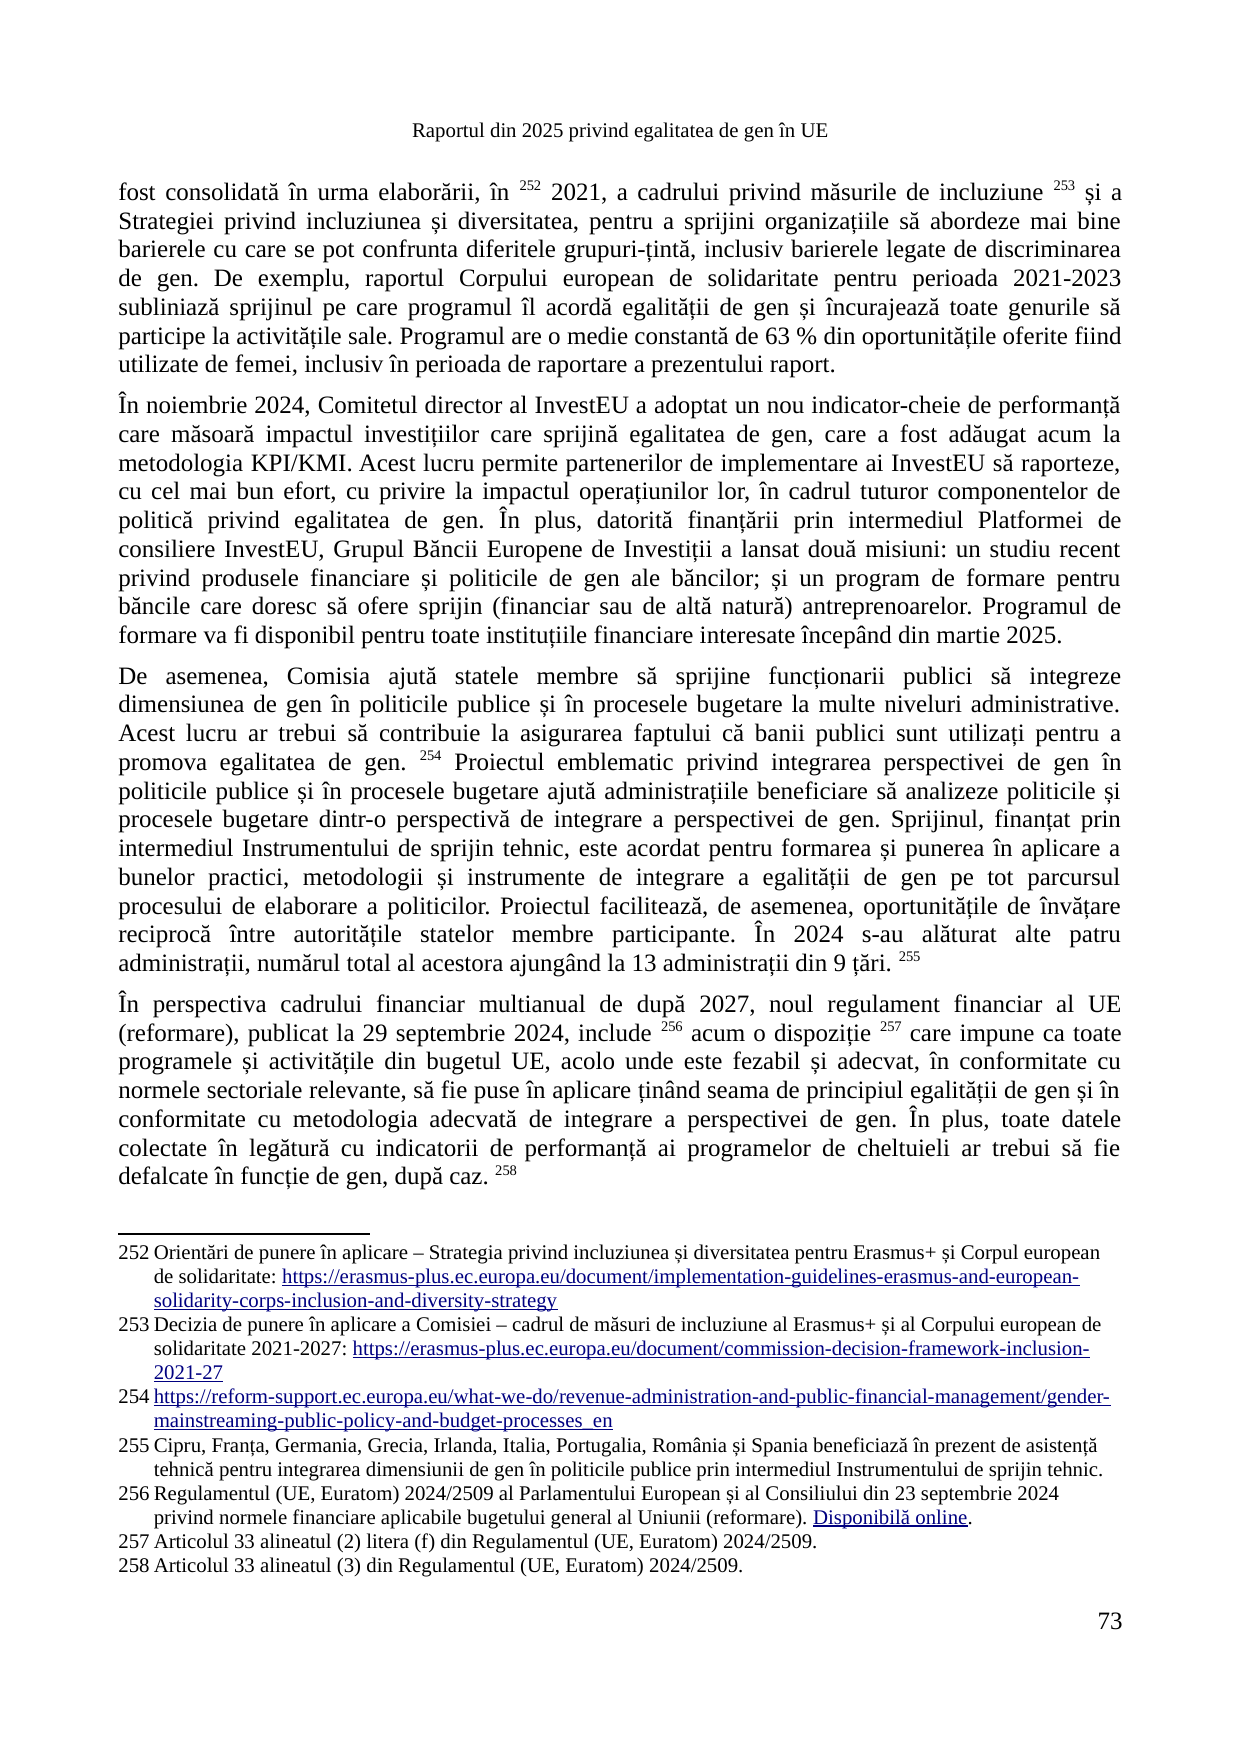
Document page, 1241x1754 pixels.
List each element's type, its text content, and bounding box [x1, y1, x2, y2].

text În noiembrie 2024, Comitetul director al InvestEU a adoptat un nou indicator-cheie de performanță care măsoară impactul investițiilor care sprijină egalitatea de gen, care a fost adăugat acum la metodologia KPI/KMI. Acest lucru permite partenerilor de implementare ai InvestEU să raporteze, cu cel mai bun efort, cu privire la impactul operațiunilor lor, în cadrul tuturor componentelor de politică privind egalitatea de gen. În plus, datorită finanțării prin intermediul Platformei de consiliere InvestEU, Grupul Băncii Europene de Investiții a lansat două misiuni: un studiu recent privind produsele financiare și politicile de gen ale băncilor; și un program de formare pentru băncile care doresc să ofere sprijin (financiar sau de altă natură) antreprenoarelor. Programul de formare va fi disponibil pentru toate instituțiile financiare interesate începând din martie 2025. [118, 390, 1122, 649]
text fost consolidată în urma elaborării, în 2021, a cadrului privind măsurile de incluziune și a Strategiei privind incluziunea și diversitatea, pentru a sprijini organizațiile să abordeze mai bine barierele cu care se pot confrunta diferitele grupuri-țintă, inclusiv barierele legate de discriminarea de gen. De exemplu, raportul Corpului european de solidaritate pentru perioada 2021-2023 subliniază sprijinul pe care programul îl acordă egalității de gen și încurajează toate genurile să participe la activitățile sale. Programul are o medie constantă de 63 % din oportunitățile oferite fiind utilizate de femei, inclusiv în perioada de raportare a prezentului raport. [118, 177, 1122, 378]
text Regulamentul (UE, Euratom) 2024/2509 al Parlamentului European și al Consiliului din 23 septembrie 2024 privind normele financiare aplicabile bugetului general al Uniunii (reformare). Disponibilă online. [118, 1481, 1122, 1529]
text Articolul 33 alineatul (3) din Regulamentul (UE, Euratom) 2024/2509. [118, 1553, 1122, 1577]
text În perspectiva cadrului financiar multianual de după 2027, noul regulament financiar al UE (reformare), publicat la 29 septembrie 2024, include acum o dispoziție care impune ca toate programele și activitățile din bugetul UE, acolo unde este fezabil și adecvat, în conformitate cu normele sectoriale relevante, să fie puse în aplicare ținând seama de principiul egalității de gen și în conformitate cu metodologia adecvată de integrare a perspectivei de gen. În plus, toate datele colectate în legătură cu indicatorii de performanță ai programelor de cheltuieli ar trebui să fie defalcate în funcție de gen, după caz. [118, 989, 1122, 1190]
text Cipru, Franța, Germania, Grecia, Irlanda, Italia, Portugalia, România și Spania beneficiază în prezent de asistență tehnică pentru integrarea dimensiunii de gen în politicile publice prin intermediul Instrumentului de sprijin tehnic. [118, 1432, 1122, 1481]
text Articolul 33 alineatul (2) litera (f) din Regulamentul (UE, Euratom) 2024/2509. [118, 1529, 1122, 1553]
text Decizia de punere în aplicare a Comisiei – cadrul de măsuri de incluziune al Erasmus+ și al Corpului european de solidaritate 2021-2027: https://erasmus-plus.ec.europa.eu/document/commission-decision-framework-inclusion-2021-27 [118, 1312, 1122, 1384]
text Orientări de punere în aplicare – Strategia privind incluziunea și diversitatea pentru Erasmus+ și Corpul european de solidaritate: https://erasmus-plus.ec.europa.eu/document/implementation-guidelines-erasmus-and-european-solidarity-corps-inclusion-and-diversity-strategy [118, 1240, 1122, 1312]
text https://reform-support.ec.europa.eu/what-we-do/revenue-administration-and-public-financial-management/gender-mainstreaming-public-policy-and-budget-processes_en [118, 1384, 1122, 1432]
text De asemenea, Comisia ajută statele membre să sprijine funcționarii publici să integreze dimensiunea de gen în politicile publice și în procesele bugetare la multe niveluri administrative. Acest lucru ar trebui să contribuie la asigurarea faptului că banii publici sunt utilizați pentru a promova egalitatea de gen. Proiectul emblematic privind integrarea perspectivei de gen în politicile publice și în procesele bugetare ajută administrațiile beneficiare să analizeze politicile și procesele bugetare dintr-o perspectivă de integrare a perspectivei de gen. Sprijinul, finanțat prin intermediul Instrumentului de sprijin tehnic, este acordat pentru formarea și punerea în aplicare a bunelor practici, metodologii și instrumente de integrare a egalității de gen pe tot parcursul procesului de elaborare a politicilor. Proiectul facilitează, de asemenea, oportunitățile de învățare reciprocă între autoritățile statelor membre participante. În 2024 s-au alăturat alte patru administrații, numărul total al acestora ajungând la 13 administrații din 9 țări. [118, 661, 1122, 977]
